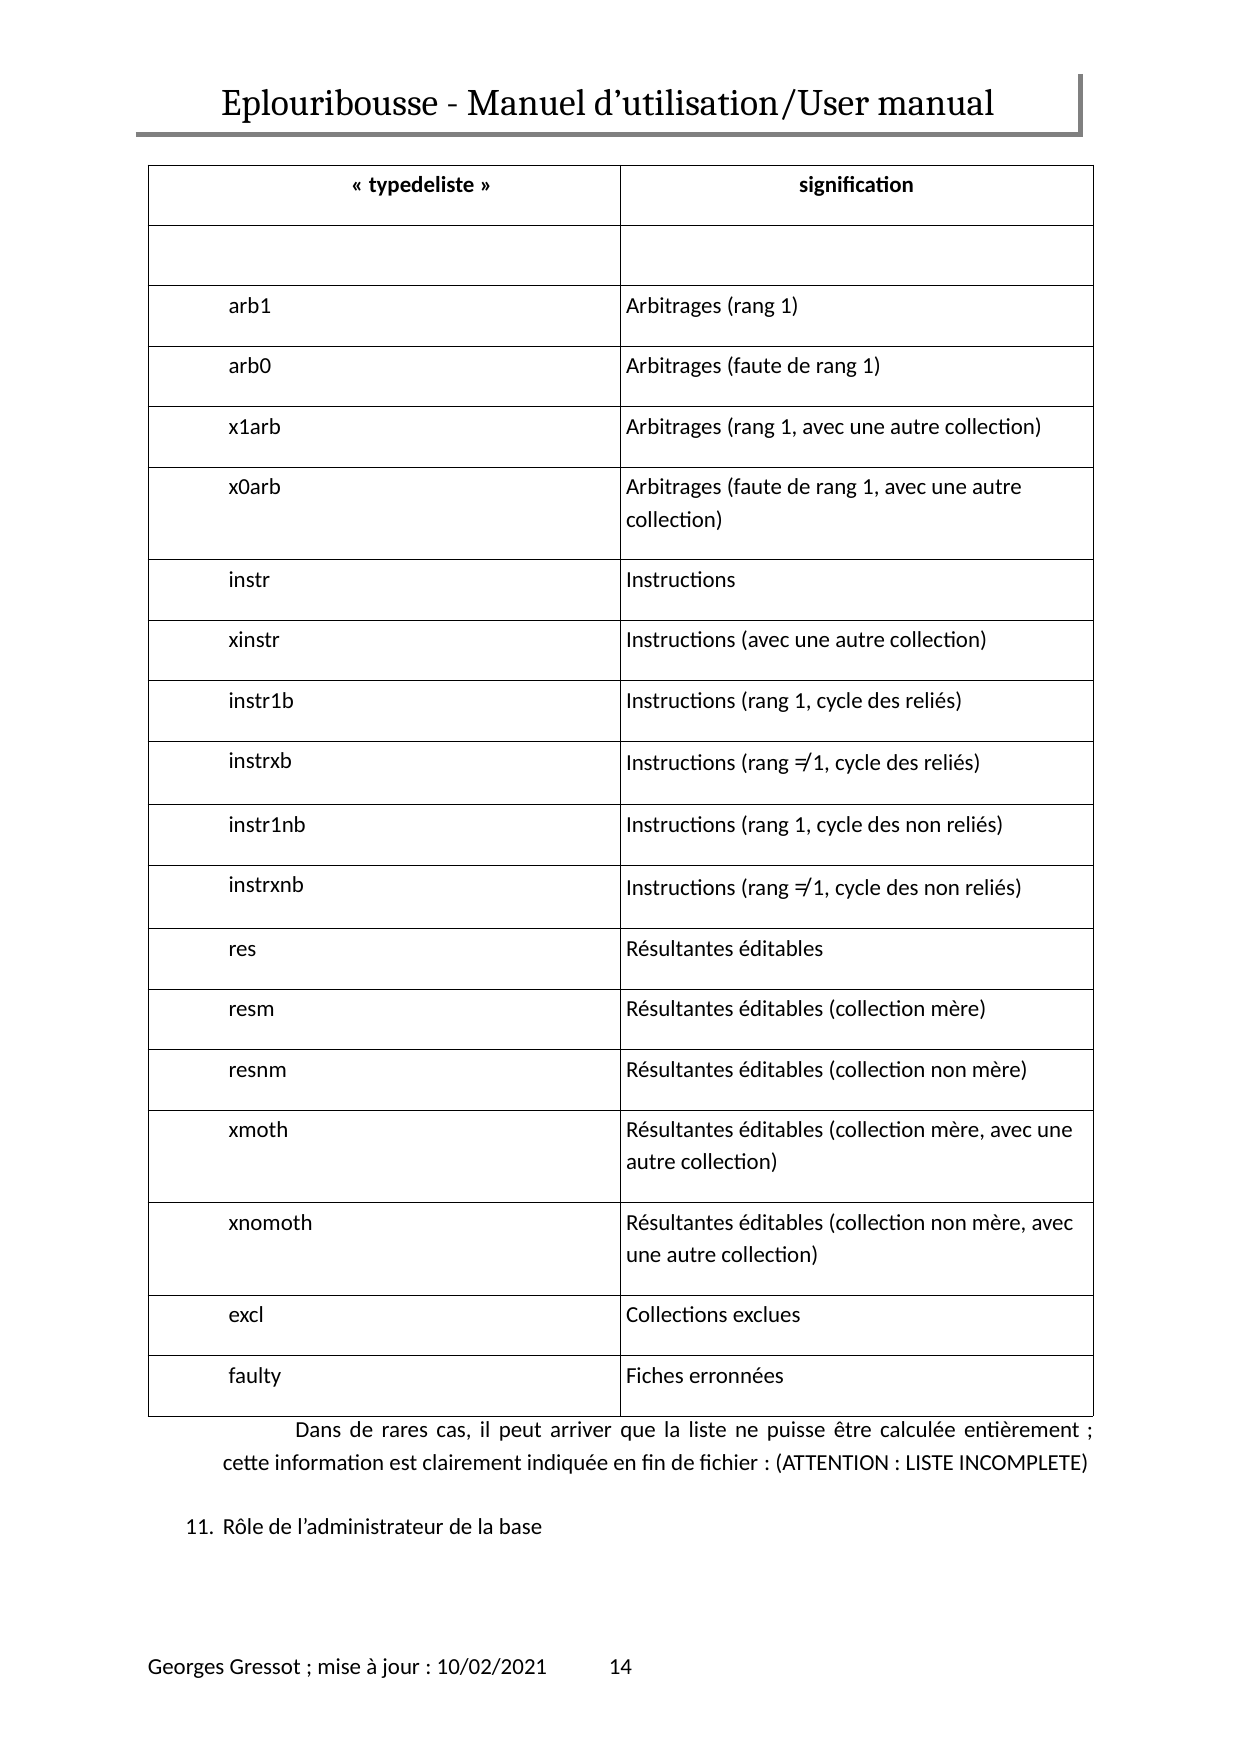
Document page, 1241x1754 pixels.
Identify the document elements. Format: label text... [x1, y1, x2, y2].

table_cell arb0 [149, 347, 620, 406]
table_cell Instructions [621, 560, 1093, 620]
list Rôle de l’administrateur de la base [185, 1512, 1093, 1540]
table_header signification [621, 166, 1093, 225]
table_cell Instructions (avec une autre collection) [621, 621, 1093, 680]
table_cell x0arb [149, 468, 620, 559]
table_cell Instructions (rang ≠ 1, cycle des non reliés) [621, 866, 1093, 928]
table_cell Instructions (rang 1, cycle des reliés) [621, 681, 1093, 741]
table_cell arb1 [149, 286, 620, 346]
table_cell Résultantes éditables [621, 929, 1093, 989]
table_cell instr1nb [149, 805, 620, 864]
table_cell Instructions (rang 1, cycle des non reliés) [621, 805, 1093, 864]
table_cell excl [149, 1296, 620, 1355]
table_cell Arbitrages (faute de rang 1, avec une autre collection) [621, 468, 1093, 559]
table_cell xmoth [149, 1111, 620, 1202]
table_cell resm [149, 990, 620, 1049]
table_cell instrxnb [149, 866, 620, 928]
table_cell instr1b [149, 681, 620, 741]
table_cell x1arb [149, 407, 620, 467]
table_cell xinstr [149, 621, 620, 680]
table_cell Résultantes éditables (collection non mère) [621, 1050, 1093, 1109]
table_header « typedeliste » [149, 166, 620, 225]
table_cell Résultantes éditables (collection mère) [621, 990, 1093, 1049]
table_cell res [149, 929, 620, 989]
table_cell Collections exclues [621, 1296, 1093, 1355]
table_cell Instructions (rang ≠ 1, cycle des reliés) [621, 742, 1093, 804]
table_cell Arbitrages (rang 1) [621, 286, 1093, 346]
table_cell Fiches erronnées [621, 1356, 1093, 1416]
table_cell Arbitrages (rang 1, avec une autre collection) [621, 407, 1093, 467]
table_cell resnm [149, 1050, 620, 1109]
table_cell instrxb [149, 742, 620, 804]
table_cell [149, 226, 620, 285]
table_cell faulty [149, 1356, 620, 1416]
list Dans de rares cas, il peut arriver que la liste ne puisse être calculée entièrement ; cette information est clairement indiquée en fin de fichier : (ATTENTION : LISTE INCOMPLETE) [223, 1417, 1093, 1476]
table_cell Résultantes éditables (collection mère, avec une autre collection) [621, 1111, 1093, 1202]
table_cell Résultantes éditables (collection non mère, avec une autre collection) [621, 1203, 1093, 1295]
table_cell xnomoth [149, 1203, 620, 1295]
table_cell [621, 226, 1093, 285]
table_cell Arbitrages (faute de rang 1) [621, 347, 1093, 406]
table_cell instr [149, 560, 620, 620]
